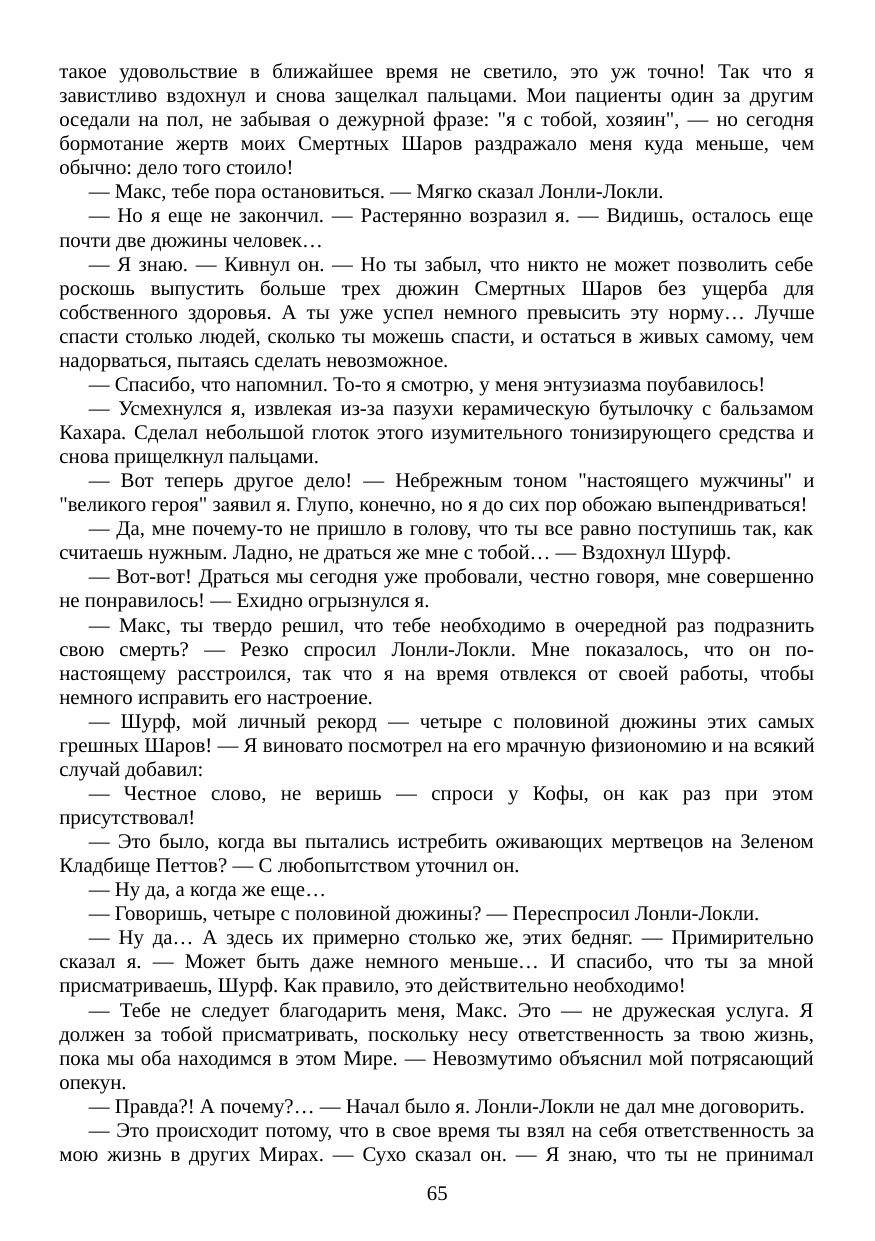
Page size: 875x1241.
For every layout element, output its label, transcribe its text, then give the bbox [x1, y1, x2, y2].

text — Вот-вот! Драться мы сегодня уже пробовали, честно говоря, мне совершенно не понравилось! — Ехидно огрызнулся я. [59, 564, 815, 612]
text — Это происходит потому, что в свое время ты взял на себя ответственность за мою жизнь в других Мирах. — Сухо сказал он. — Я знаю, что ты не принимал [59, 1118, 815, 1166]
text — Усмехнулся я, извлекая из-за пазухи керамическую бутылочку с бальзамом Кахара. Сделал небольшой глоток этого изумительного тонизирующего средства и снова прищелкнул пальцами. [59, 396, 815, 468]
text — Макс, ты твердо решил, что тебе необходимо в очередной раз подразнить свою смерть? — Резко спросил Лонли-Локли. Мне показалось, что он по-настоящему расстроился, так что я на время отвлекся от своей работы, чтобы немного исправить его настроение. [59, 612, 815, 709]
text — Да, мне почему-то не пришло в голову, что ты все равно поступишь так, как считаешь нужным. Ладно, не драться же мне с тобой… — Вздохнул Шурф. [59, 516, 815, 564]
text — Честное слово, не веришь — спроси у Кофы, он как раз при этом присутствовал! [59, 781, 815, 829]
text — Ну да, а когда же еще… [59, 877, 815, 901]
text — Тебе не следует благодарить меня, Макс. Это — не дружеская услуга. Я должен за тобой присматривать, поскольку несу ответственность за твою жизнь, пока мы оба находимся в этом Мире. — Невозмутимо объяснил мой потрясающий опекун. [59, 997, 815, 1094]
text — Но я еще не закончил. — Растерянно возразил я. — Видишь, осталось еще почти две дюжины человек… [59, 203, 815, 252]
text — Шурф, мой личный рекорд — четыре с половиной дюжины этих самых грешных Шаров! — Я виновато посмотрел на его мрачную физиономию и на всякий случай добавил: [59, 709, 815, 781]
text — Говоришь, четыре с половиной дюжины? — Переспросил Лонли-Локли. [59, 901, 815, 925]
text — Это было, когда вы пытались истребить оживающих мертвецов на Зеленом Кладбище Петтов? — С любопытством уточнил он. [59, 829, 815, 877]
text — Правда?! А почему?… — Начал было я. Лонли-Локли не дал мне договорить. [59, 1094, 815, 1118]
text такое удовольствие в ближайшее время не светило, это уж точно! Так что я завистливо вздохнул и снова защелкал пальцами. Мои пациенты один за другим оседали на пол, не забывая о дежурной фразе: "я с тобой, хозяин", — но сегодня бормотание жертв моих Смертных Шаров раздражало меня куда меньше, чем обычно: дело того стоило! [59, 59, 815, 179]
text — Я знаю. — Кивнул он. — Но ты забыл, что никто не может позволить себе роскошь выпустить больше трех дюжин Смертных Шаров без ущерба для собственного здоровья. А ты уже успел немного превысить эту норму… Лучше спасти столько людей, сколько ты можешь спасти, и остаться в живых самому, чем надорваться, пытаясь сделать невозможное. [59, 252, 815, 372]
text — Макс, тебе пора остановиться. — Мягко сказал Лонли-Локли. [59, 179, 815, 203]
text — Спасибо, что напомнил. То-то я смотрю, у меня энтузиазма поубавилось! [59, 372, 815, 396]
text — Ну да… А здесь их примерно столько же, этих бедняг. — Примирительно сказал я. — Может быть даже немного меньше… И спасибо, что ты за мной присматриваешь, Шурф. Как правило, это действительно необходимо! [59, 925, 815, 997]
text — Вот теперь другое дело! — Небрежным тоном "настоящего мужчины" и "великого героя" заявил я. Глупо, конечно, но я до сих пор обожаю выпендриваться! [59, 468, 815, 516]
